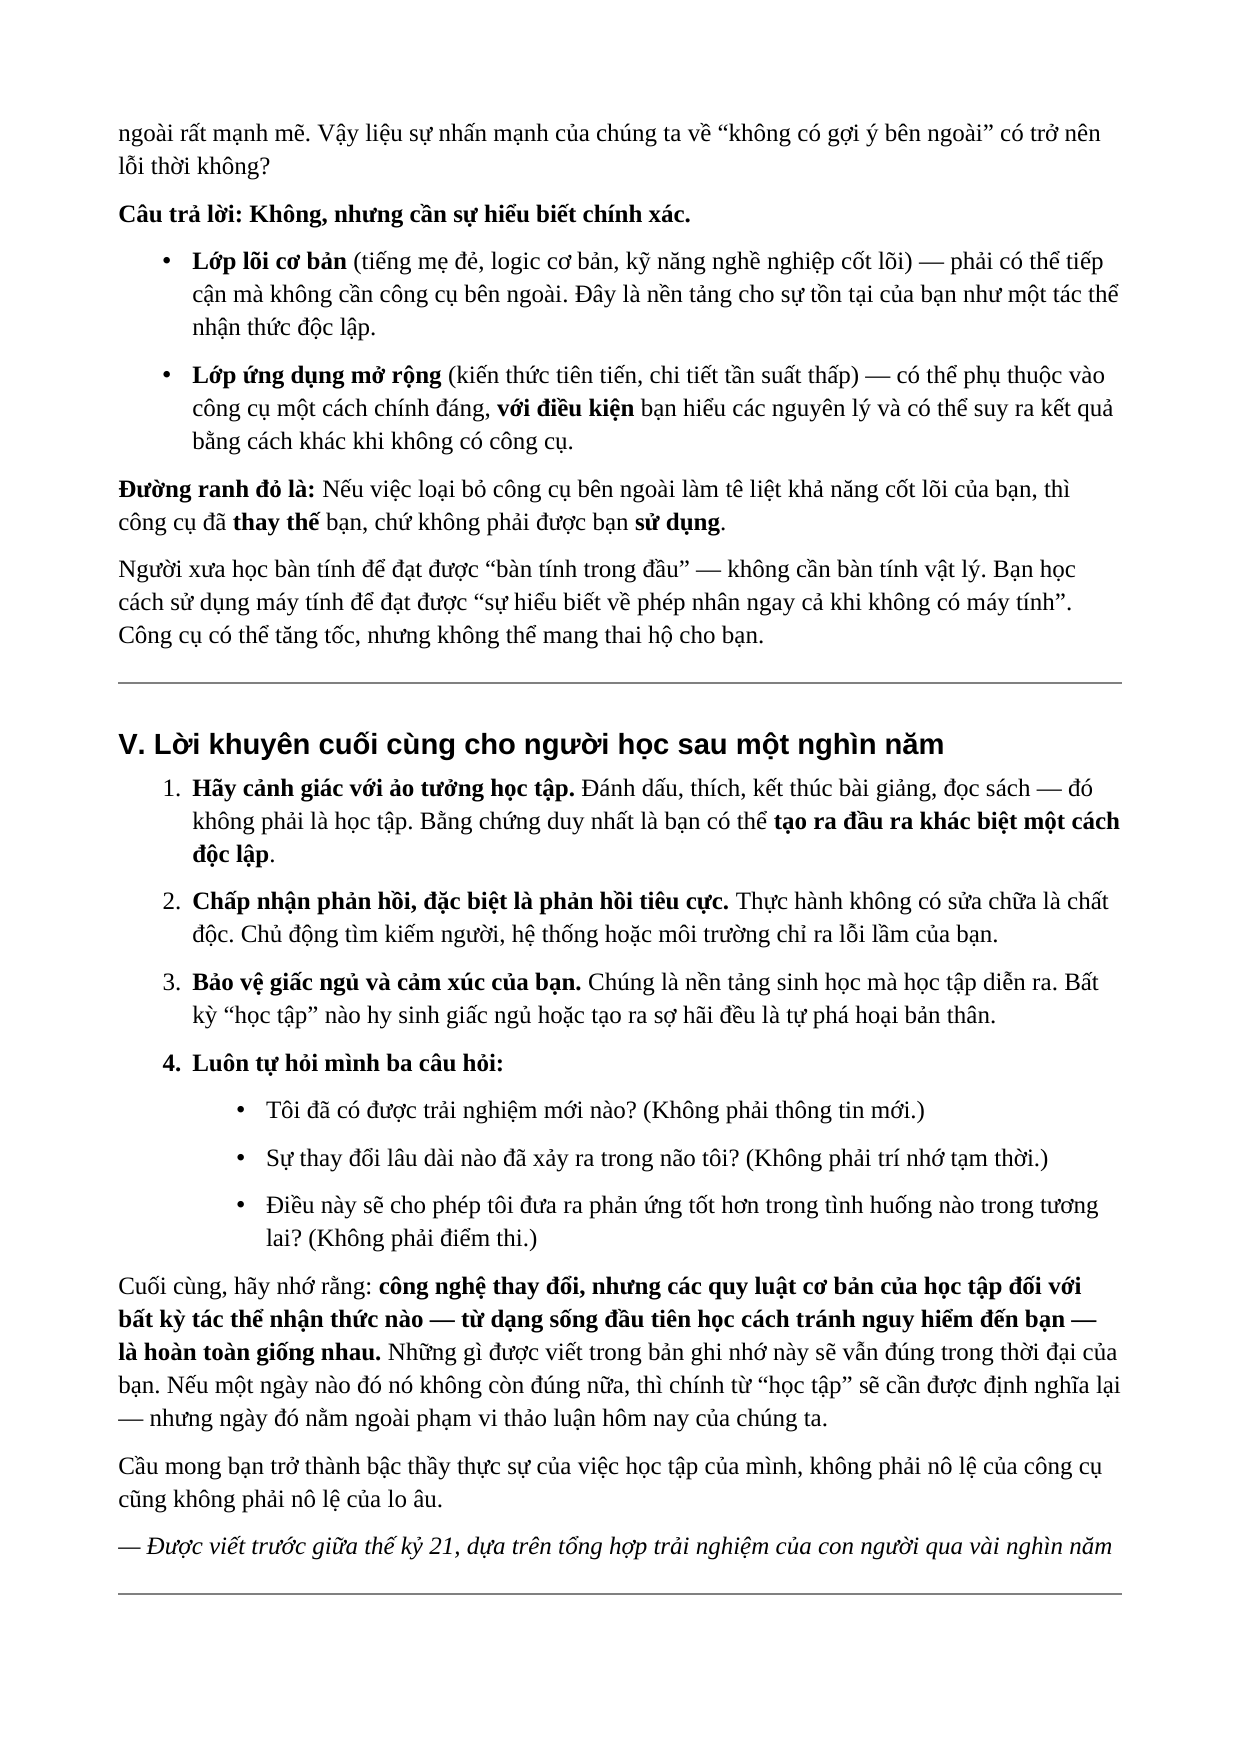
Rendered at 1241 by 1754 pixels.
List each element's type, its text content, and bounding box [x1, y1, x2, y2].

list Điều này sẽ cho phép tôi đưa ra phản ứng tốt hơn trong tình huống nào trong tương lai? (Không phải điểm thi.) [236, 1191, 1122, 1252]
list Lớp ứng dụng mở rộng (kiến thức tiên tiến, chi tiết tần suất thấp) — có thể phụ thuộc vào công cụ một cách chính đáng, với điều kiện bạn hiểu các nguyên lý và có thể suy ra kết quả bằng cách khác khi không có công cụ. [162, 360, 1122, 455]
text Câu trả lời: Không, nhưng cần sự hiểu biết chính xác. [118, 199, 1122, 227]
text ngoài rất mạnh mẽ. Vậy liệu sự nhấn mạnh của chúng ta về “không có gợi ý bên ngoài” có trở nên lỗi thời không? [118, 118, 1122, 180]
list Luôn tự hỏi mình ba câu hỏi: [162, 1048, 1122, 1076]
subtitle V. Lời khuyên cuối cùng cho người học sau một nghìn năm [118, 727, 1122, 760]
text Đường ranh đỏ là: Nếu việc loại bỏ công cụ bên ngoài làm tê liệt khả năng cốt lõi của bạn, thì công cụ đã thay thế bạn, chứ không phải được bạn sử dụng. [118, 474, 1122, 535]
text Cầu mong bạn trở thành bậc thầy thực sự của việc học tập của mình, không phải nô lệ của công cụ cũng không phải nô lệ của lo âu. [118, 1451, 1122, 1513]
list Lớp lõi cơ bản (tiếng mẹ đẻ, logic cơ bản, kỹ năng nghề nghiệp cốt lõi) — phải có thể tiếp cận mà không cần công cụ bên ngoài. Đây là nền tảng cho sự tồn tại của bạn như một tác thể nhận thức độc lập. [162, 246, 1122, 341]
list Sự thay đổi lâu dài nào đã xảy ra trong não tôi? (Không phải trí nhớ tạm thời.) [236, 1143, 1122, 1172]
text — Được viết trước giữa thế kỷ 21, dựa trên tổng hợp trải nghiệm của con người qua vài nghìn năm [118, 1531, 1122, 1560]
text Cuối cùng, hãy nhớ rằng: công nghệ thay đổi, nhưng các quy luật cơ bản của học tập đối với bất kỳ tác thể nhận thức nào — từ dạng sống đầu tiên học cách tránh nguy hiểm đến bạn — là hoàn toàn giống nhau. Những gì được viết trong bản ghi nhớ này sẽ vẫn đúng trong thời đại của bạn. Nếu một ngày nào đó nó không còn đúng nữa, thì chính từ “học tập” sẽ cần được định nghĩa lại — nhưng ngày đó nằm ngoài phạm vi thảo luận hôm nay của chúng ta. [118, 1271, 1122, 1432]
list Chấp nhận phản hồi, đặc biệt là phản hồi tiêu cực. Thực hành không có sửa chữa là chất độc. Chủ động tìm kiếm người, hệ thống hoặc môi trường chỉ ra lỗi lầm của bạn. [162, 886, 1122, 948]
list Tôi đã có được trải nghiệm mới nào? (Không phải thông tin mới.) [236, 1095, 1122, 1124]
list Bảo vệ giấc ngủ và cảm xúc của bạn. Chúng là nền tảng sinh học mà học tập diễn ra. Bất kỳ “học tập” nào hy sinh giấc ngủ hoặc tạo ra sợ hãi đều là tự phá hoại bản thân. [162, 967, 1122, 1029]
text Người xưa học bàn tính để đạt được “bàn tính trong đầu” — không cần bàn tính vật lý. Bạn học cách sử dụng máy tính để đạt được “sự hiểu biết về phép nhân ngay cả khi không có máy tính”. Công cụ có thể tăng tốc, nhưng không thể mang thai hộ cho bạn. [118, 554, 1122, 649]
list Hãy cảnh giác với ảo tưởng học tập. Đánh dấu, thích, kết thúc bài giảng, đọc sách — đó không phải là học tập. Bằng chứng duy nhất là bạn có thể tạo ra đầu ra khác biệt một cách độc lập. [162, 773, 1122, 868]
